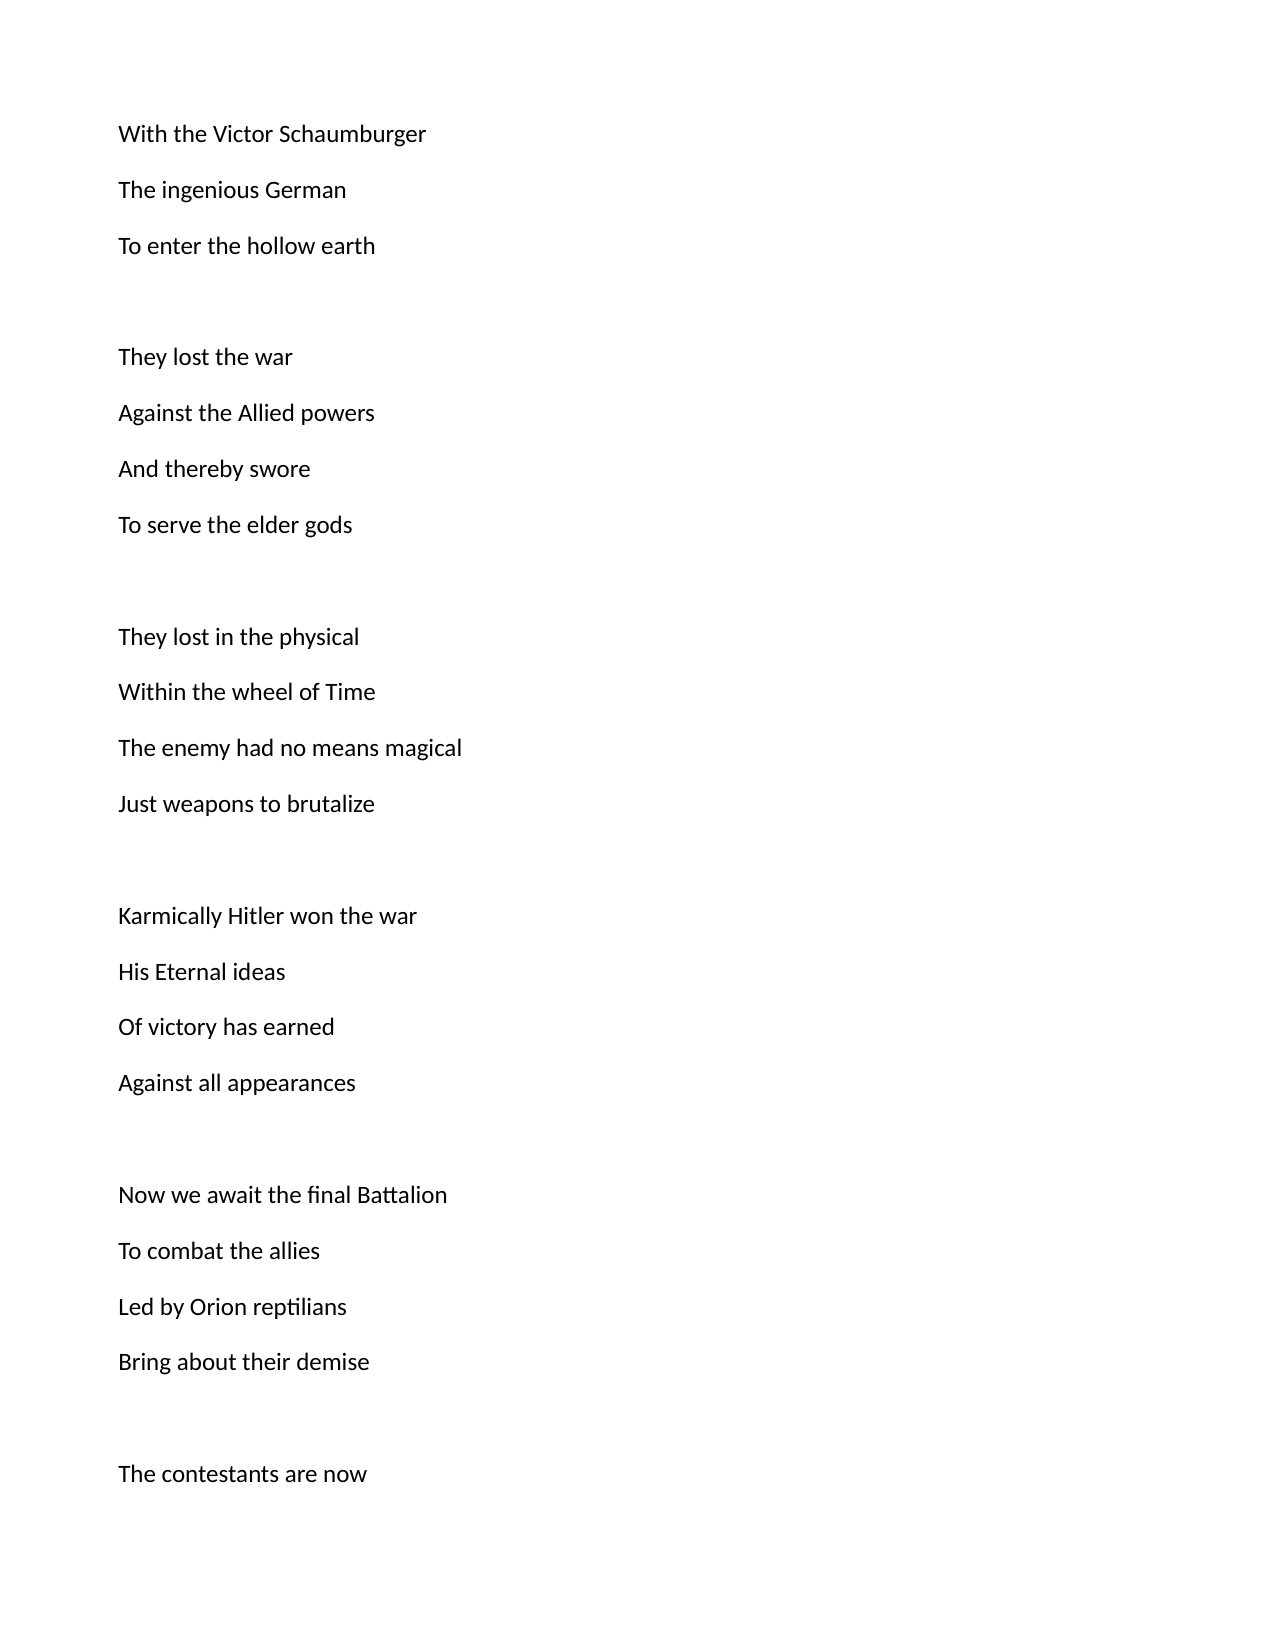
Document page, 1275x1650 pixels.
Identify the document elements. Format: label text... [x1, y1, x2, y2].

text They lost in the physical [118, 621, 1157, 651]
text The enemy had no means magical [118, 732, 1157, 763]
text Against all appearances [118, 1067, 1157, 1098]
text They lost the war [118, 341, 1157, 372]
text The ingenious German [118, 174, 1157, 204]
text To serve the elder gods [118, 509, 1157, 539]
text Against the Allied powers [118, 397, 1157, 428]
text Just weapons to brutalize [118, 788, 1157, 819]
text Within the wheel of Time [118, 676, 1157, 707]
text The contestants are now [118, 1458, 1157, 1489]
text Bring about their demise [118, 1346, 1157, 1377]
text Karmically Hitler won the war [118, 900, 1157, 930]
text And thereby swore [118, 453, 1157, 484]
text To combat the allies [118, 1235, 1157, 1265]
text With the Victor Schaumburger [118, 118, 1157, 149]
text His Eternal ideas [118, 956, 1157, 986]
text Now we await the final Battalion [118, 1179, 1157, 1209]
text Led by Orion reptilians [118, 1291, 1157, 1321]
text To enter the hollow earth [118, 230, 1157, 260]
text Of victory has earned [118, 1011, 1157, 1042]
